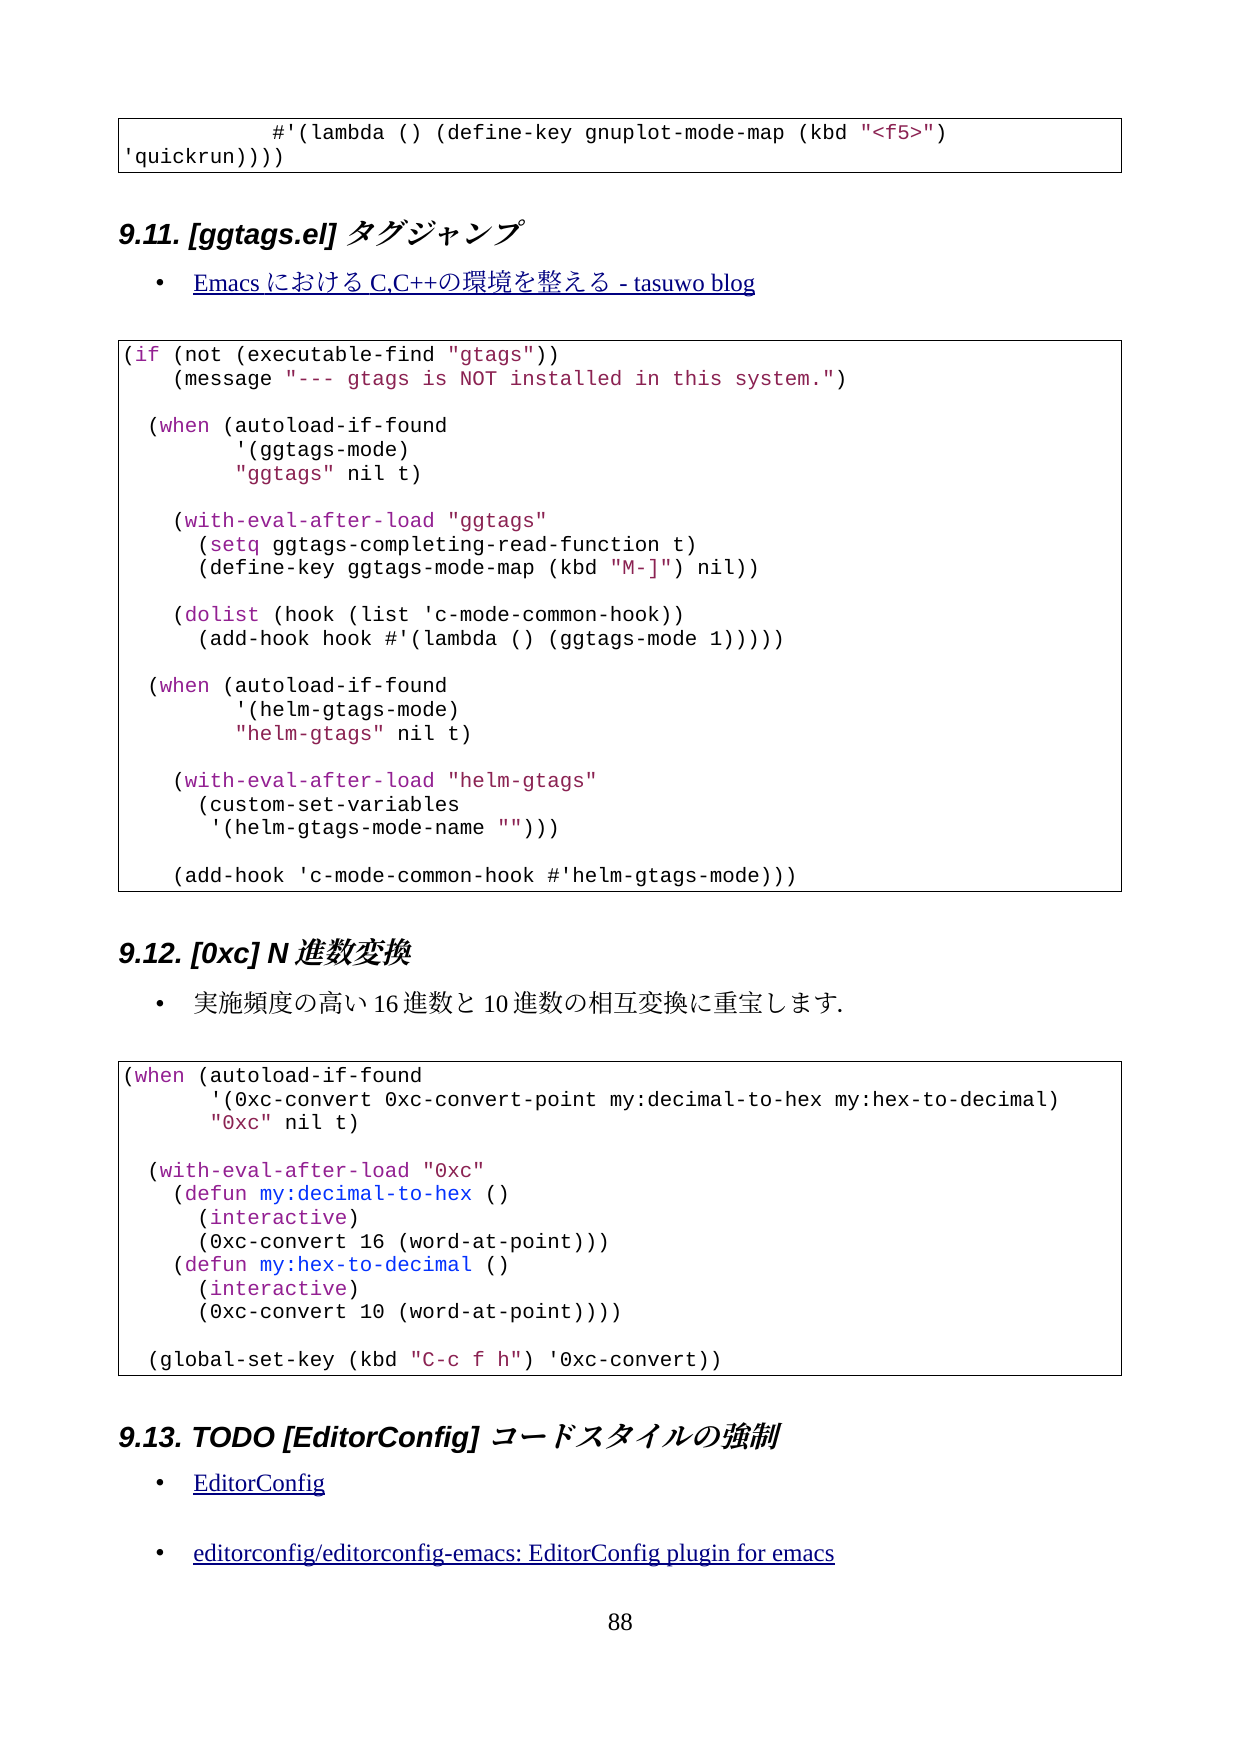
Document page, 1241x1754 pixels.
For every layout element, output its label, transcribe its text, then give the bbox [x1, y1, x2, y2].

text '(helm-gtags-mode) [119, 695, 1121, 719]
text (0xc-convert 10 (word-at-point)))) [119, 1298, 1121, 1321]
text "helm-gtags" nil t) [119, 719, 1121, 742]
text #'(lambda () (define-key gnuplot-mode-map (kbd "<f5>") 'quickrun)))) [119, 119, 1121, 172]
subtitle [ggtags.el] タグジャンプ [118, 211, 1122, 253]
list 実施頻度の高い16進数と10進数の相互変換に重宝します． [156, 984, 1122, 1049]
text (add-hook 'c-mode-common-hook #'helm-gtags-mode))) [119, 861, 1121, 891]
text '(helm-gtags-mode-name ""))) [119, 813, 1121, 837]
subtitle TODO [EditorConfig] コードスタイルの強制 [118, 1414, 1122, 1456]
text (define-key ggtags-mode-map (kbd "M-]") nil)) [119, 553, 1121, 577]
text (dolist (hook (list 'c-mode-common-hook)) [119, 601, 1121, 624]
text (setq ggtags-completing-read-function t) [119, 529, 1121, 553]
text (message "--- gtags is NOT installed in this system.") [119, 364, 1121, 388]
text (defun my:hex-to-decimal () [119, 1250, 1121, 1274]
text (when (autoload-if-found [119, 411, 1121, 435]
text (interactive) [119, 1274, 1121, 1298]
text (global-set-key (kbd "C-c f h") '0xc-convert)) [119, 1345, 1121, 1375]
list EditorConfig [156, 1468, 1122, 1526]
list EmacsにおけるC,C++の環境を整える - tasuwo blog [156, 265, 1122, 328]
list editorconfig/editorconfig-emacs: EditorConfig plugin for emacs [156, 1538, 1122, 1567]
text (with-eval-after-load "helm-gtags" [119, 766, 1121, 790]
text (custom-set-variables [119, 790, 1121, 813]
text (if (not (executable-find "gtags")) [119, 341, 1121, 364]
text "ggtags" nil t) [119, 459, 1121, 482]
text '(0xc-convert 0xc-convert-point my:decimal-to-hex my:hex-to-decimal) [119, 1085, 1121, 1108]
text (when (autoload-if-found [119, 671, 1121, 695]
text (add-hook hook #'(lambda () (ggtags-mode 1))))) [119, 624, 1121, 648]
text "0xc" nil t) [119, 1108, 1121, 1132]
text (with-eval-after-load "ggtags" [119, 506, 1121, 529]
text '(ggtags-mode) [119, 435, 1121, 459]
subtitle [0xc] N進数変換 [118, 929, 1122, 971]
text (interactive) [119, 1203, 1121, 1227]
text (with-eval-after-load "0xc" [119, 1156, 1121, 1179]
text (when (autoload-if-found [119, 1062, 1121, 1085]
text (0xc-convert 16 (word-at-point))) [119, 1227, 1121, 1250]
text (defun my:decimal-to-hex () [119, 1179, 1121, 1203]
